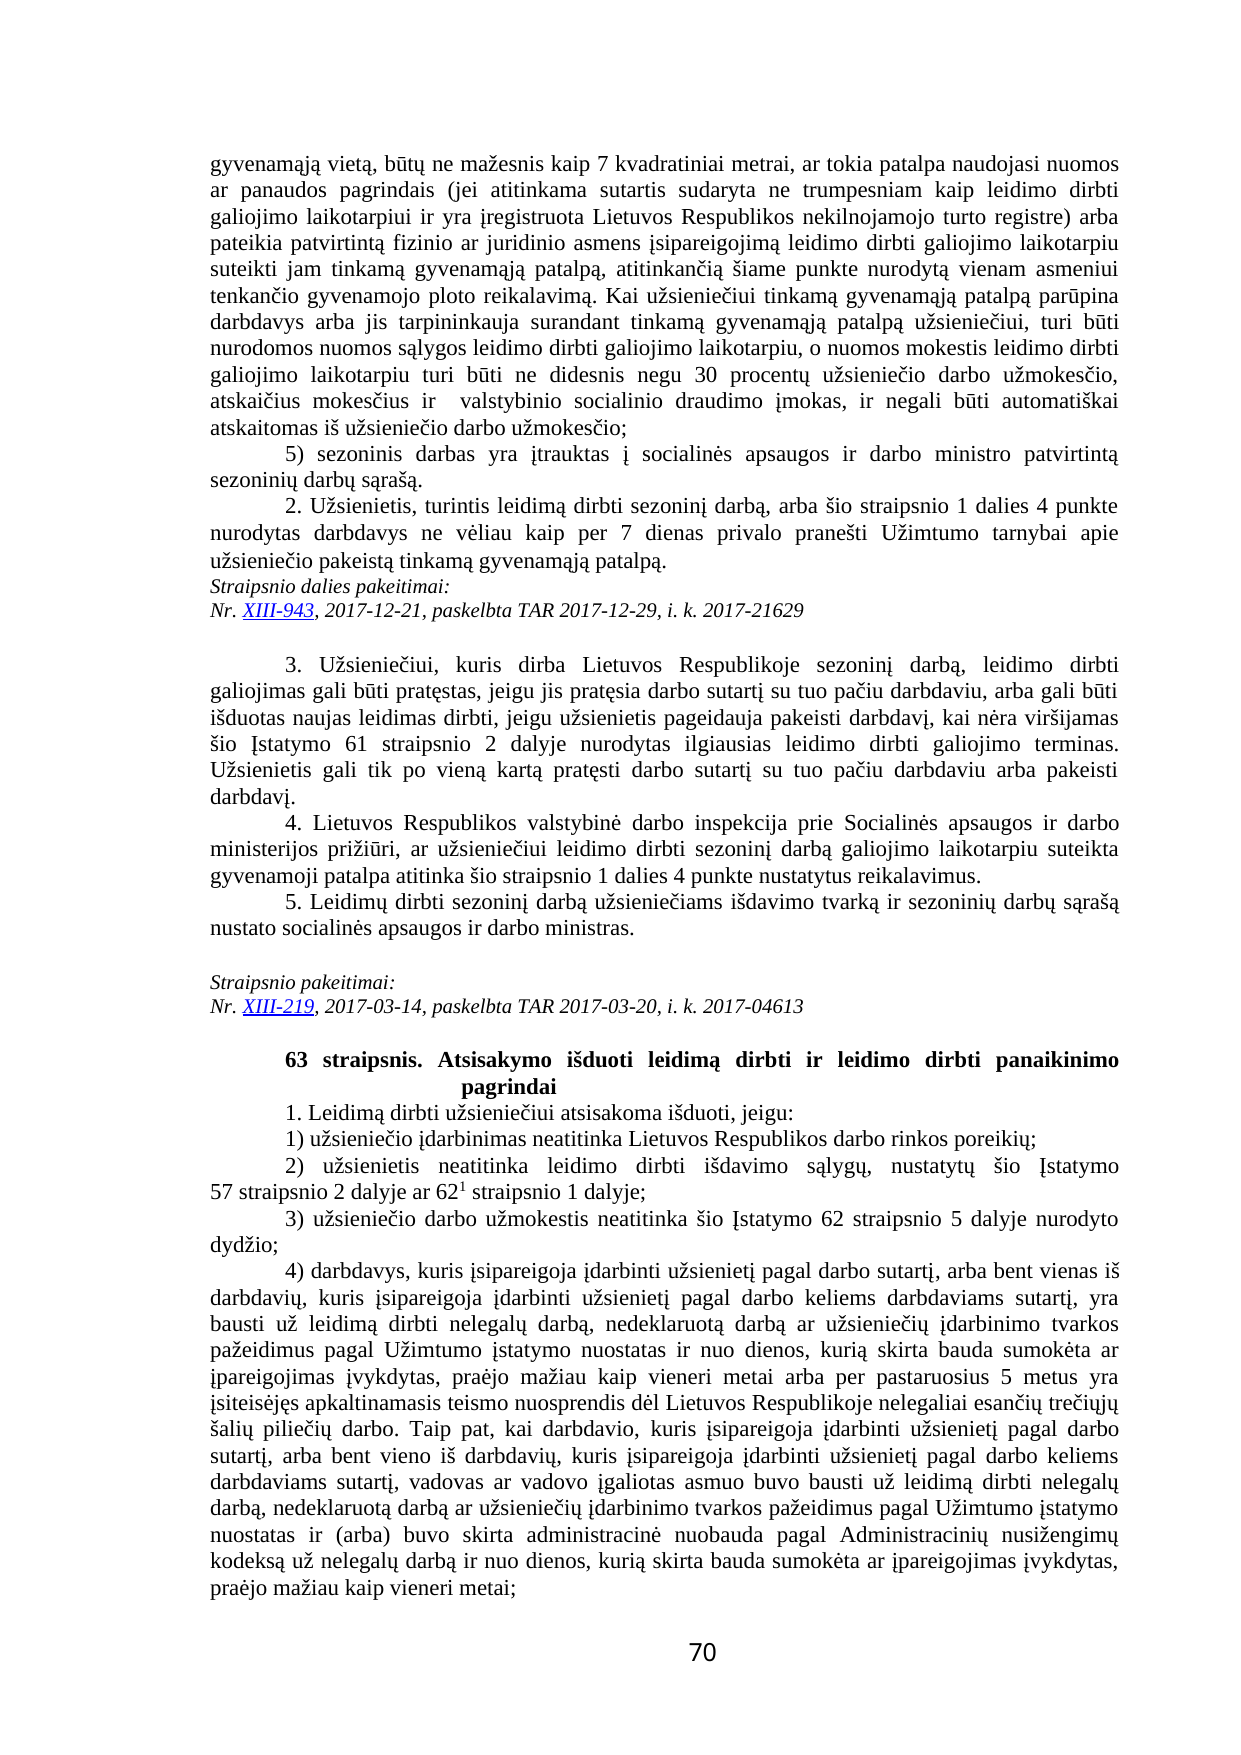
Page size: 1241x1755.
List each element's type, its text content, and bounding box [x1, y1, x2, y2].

text 3) užsieniečio darbo užmokestis neatitinka šio Įstatymo 62 straipsnio 5 dalyje nurodyto dydžio; [210, 1204, 1120, 1257]
text Nr. XIII-219, 2017-03-14, paskelbta TAR 2017-03-20, i. k. 2017-04613 [210, 994, 1120, 1018]
text Nr. XIII-943, 2017-12-21, paskelbta TAR 2017-12-29, i. k. 2017-21629 [210, 598, 1120, 622]
text 3. Užsieniečiui, kuris dirba Lietuvos Respublikoje sezoninį darbą, leidimo dirbti galiojimas gali būti pratęstas, jeigu jis pratęsia darbo sutartį su tuo pačiu darbdaviu, arba gali būti išduotas naujas leidimas dirbti, jeigu užsienietis pageidauja pakeisti darbdavį, kai nėra viršijamas šio Įstatymo 61 straipsnio 2 dalyje nurodytas ilgiausias leidimo dirbti galiojimo terminas. Užsienietis gali tik po vieną kartą pratęsti darbo sutartį su tuo pačiu darbdaviu arba pakeisti darbdavį. [210, 651, 1120, 809]
text Straipsnio dalies pakeitimai: [210, 574, 1120, 598]
text gyvenamąją vietą, būtų ne mažesnis kaip 7 kvadratiniai metrai, ar tokia patalpa naudojasi nuomos ar panaudos pagrindais (jei atitinkama sutartis sudaryta ne trumpesniam kaip leidimo dirbti galiojimo laikotarpiui ir yra įregistruota Lietuvos Respublikos nekilnojamojo turto registre) arba pateikia patvirtintą fizinio ar juridinio asmens įsipareigojimą leidimo dirbti galiojimo laikotarpiu suteikti jam tinkamą gyvenamąją patalpą, atitinkančią šiame punkte nurodytą vienam asmeniui tenkančio gyvenamojo ploto reikalavimą. Kai užsieniečiui tinkamą gyvenamąją patalpą parūpina darbdavys arba jis tarpininkauja surandant tinkamą gyvenamąją patalpą užsieniečiui, turi būti nurodomos nuomos sąlygos leidimo dirbti galiojimo laikotarpiu, o nuomos mokestis leidimo dirbti galiojimo laikotarpiu turi būti ne didesnis negu 30 procentų užsieniečio darbo užmokesčio, atskaičius mokesčius ir valstybinio socialinio draudimo įmokas, ir negali būti automatiškai atskaitomas iš užsieniečio darbo užmokesčio; [210, 150, 1120, 440]
text Straipsnio pakeitimai: [210, 969, 1120, 994]
text 4) darbdavys, kuris įsipareigoja įdarbinti užsienietį pagal darbo sutartį, arba bent vienas iš darbdavių, kuris įsipareigoja įdarbinti užsienietį pagal darbo keliems darbdaviams sutartį, yra bausti už leidimą dirbti nelegalų darbą, nedeklaruotą darbą ar užsieniečių įdarbinimo tvarkos pažeidimus pagal Užimtumo įstatymo nuostatas ir nuo dienos, kurią skirta bauda sumokėta ar įpareigojimas įvykdytas, praėjo mažiau kaip vieneri metai arba per pastaruosius 5 metus yra įsiteisėjęs apkaltinamasis teismo nuosprendis dėl Lietuvos Respublikoje nelegaliai esančių trečiųjų šalių piliečių darbo. Taip pat, kai darbdavio, kuris įsipareigoja įdarbinti užsienietį pagal darbo sutartį, arba bent vieno iš darbdavių, kuris įsipareigoja įdarbinti užsienietį pagal darbo keliems darbdaviams sutartį, vadovas ar vadovo įgaliotas asmuo buvo bausti už leidimą dirbti nelegalų darbą, nedeklaruotą darbą ar užsieniečių įdarbinimo tvarkos pažeidimus pagal Užimtumo įstatymo nuostatas ir (arba) buvo skirta administracinė nuobauda pagal Administracinių nusižengimų kodeksą už nelegalų darbą ir nuo dienos, kurią skirta bauda sumokėta ar įpareigojimas įvykdytas, praėjo mažiau kaip vieneri metai; [210, 1257, 1120, 1600]
text 63 straipsnis. Atsisakymo išduoti leidimą dirbti ir leidimo dirbti panaikinimo pagrindai [285, 1046, 1120, 1099]
text 4. Lietuvos Respublikos valstybinė darbo inspekcija prie Socialinės apsaugos ir darbo ministerijos prižiūri, ar užsieniečiui leidimo dirbti sezoninį darbą galiojimo laikotarpiu suteikta gyvenamoji patalpa atitinka šio straipsnio 1 dalies 4 punkte nustatytus reikalavimus. [210, 809, 1120, 888]
text 5) sezoninis darbas yra įtrauktas į socialinės apsaugos ir darbo ministro patvirtintą sezoninių darbų sąrašą. [210, 440, 1120, 493]
text 5. Leidimų dirbti sezoninį darbą užsieniečiams išdavimo tvarką ir sezoninių darbų sąrašą nustato socialinės apsaugos ir darbo ministras. [210, 888, 1120, 941]
text 2) užsienietis neatitinka leidimo dirbti išdavimo sąlygų, nustatytų šio Įstatymo 57 straipsnio 2 dalyje ar 621 straipsnio 1 dalyje; [210, 1152, 1120, 1204]
text 1) užsieniečio įdarbinimas neatitinka Lietuvos Respublikos darbo rinkos poreikių; [210, 1126, 1120, 1152]
text 1. Leidimą dirbti užsieniečiui atsisakoma išduoti, jeigu: [210, 1099, 1120, 1126]
text 2. Užsienietis, turintis leidimą dirbti sezoninį darbą, arba šio straipsnio 1 dalies 4 punkte nurodytas darbdavys ne vėliau kaip per 7 dienas privalo pranešti Užimtumo tarnybai apie užsieniečio pakeistą tinkamą gyvenamąją patalpą. [210, 493, 1120, 574]
